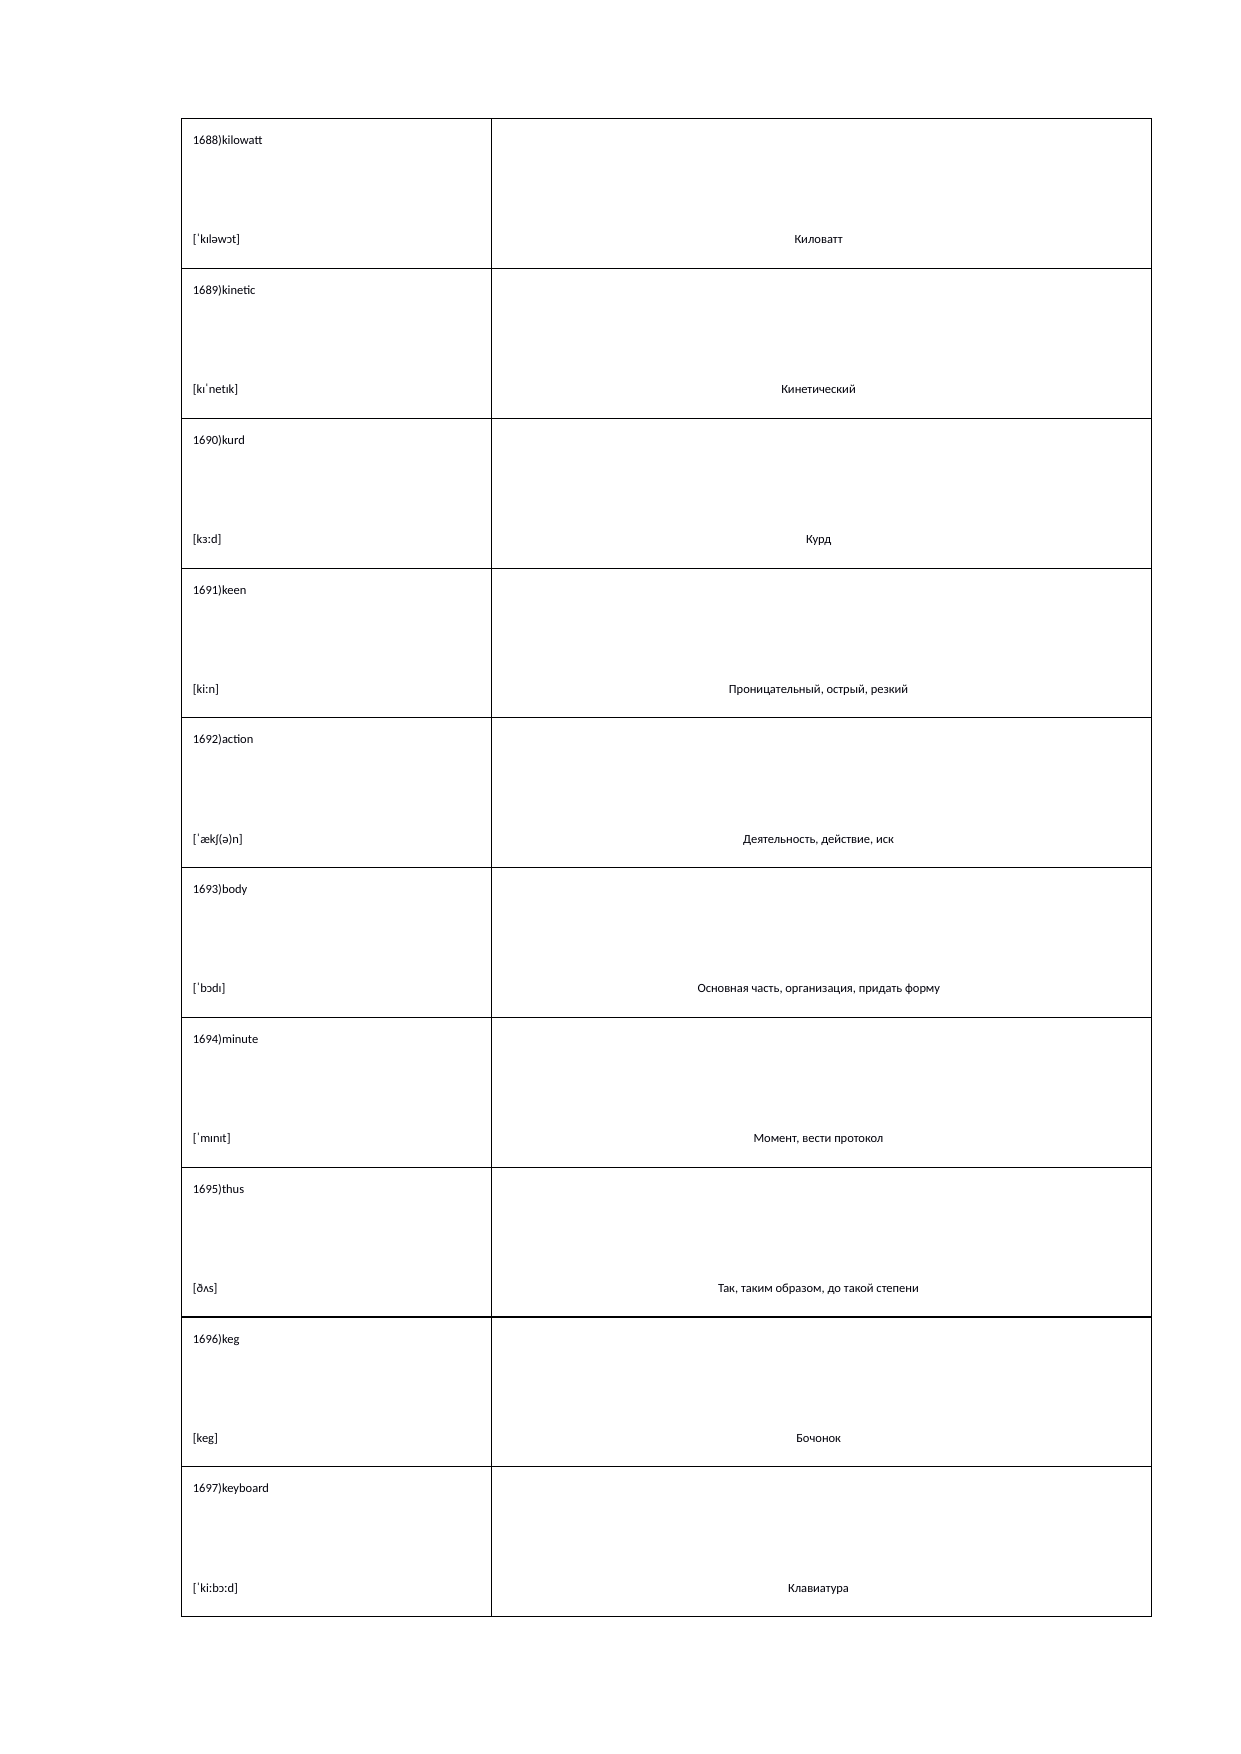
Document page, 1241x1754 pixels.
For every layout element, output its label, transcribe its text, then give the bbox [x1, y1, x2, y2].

table_cell 1693)body [ˈbɔdɪ] [182, 868, 491, 1017]
table_cell 1697)keyboard [ˈkiːbɔːd] [182, 1467, 491, 1616]
table_cell Киловатт [492, 119, 1151, 268]
table_cell Деятельность, действие, иск [492, 718, 1151, 867]
table_cell 1694)minute [ˈmɪnɪt] [182, 1018, 491, 1167]
table_cell Курд [492, 419, 1151, 567]
table_cell 1696)keg [keg] [182, 1318, 491, 1466]
table_cell 1688)kilowatt [ˈkɪləwɔt] [182, 119, 491, 268]
table_cell 1691)keen [kiːn] [182, 569, 491, 717]
table_cell 1689)kinetic [kɪˈnetɪk] [182, 269, 491, 418]
table_cell Проницательный, острый, резкий [492, 569, 1151, 717]
table_cell Так, таким образом, до такой степени [492, 1168, 1151, 1316]
table_cell 1692)action [ˈækʃ(ə)n] [182, 718, 491, 867]
table_cell Клавиатура [492, 1467, 1151, 1616]
table_cell 1695)thus [ðʌs] [182, 1168, 491, 1316]
table_cell Момент, вести протокол [492, 1018, 1151, 1167]
table_cell Бочонок [492, 1318, 1151, 1466]
table_cell Основная часть, организация, придать форму [492, 868, 1151, 1017]
table_cell Кинетический [492, 269, 1151, 418]
table_cell 1690)kurd [kɜːd] [182, 419, 491, 567]
